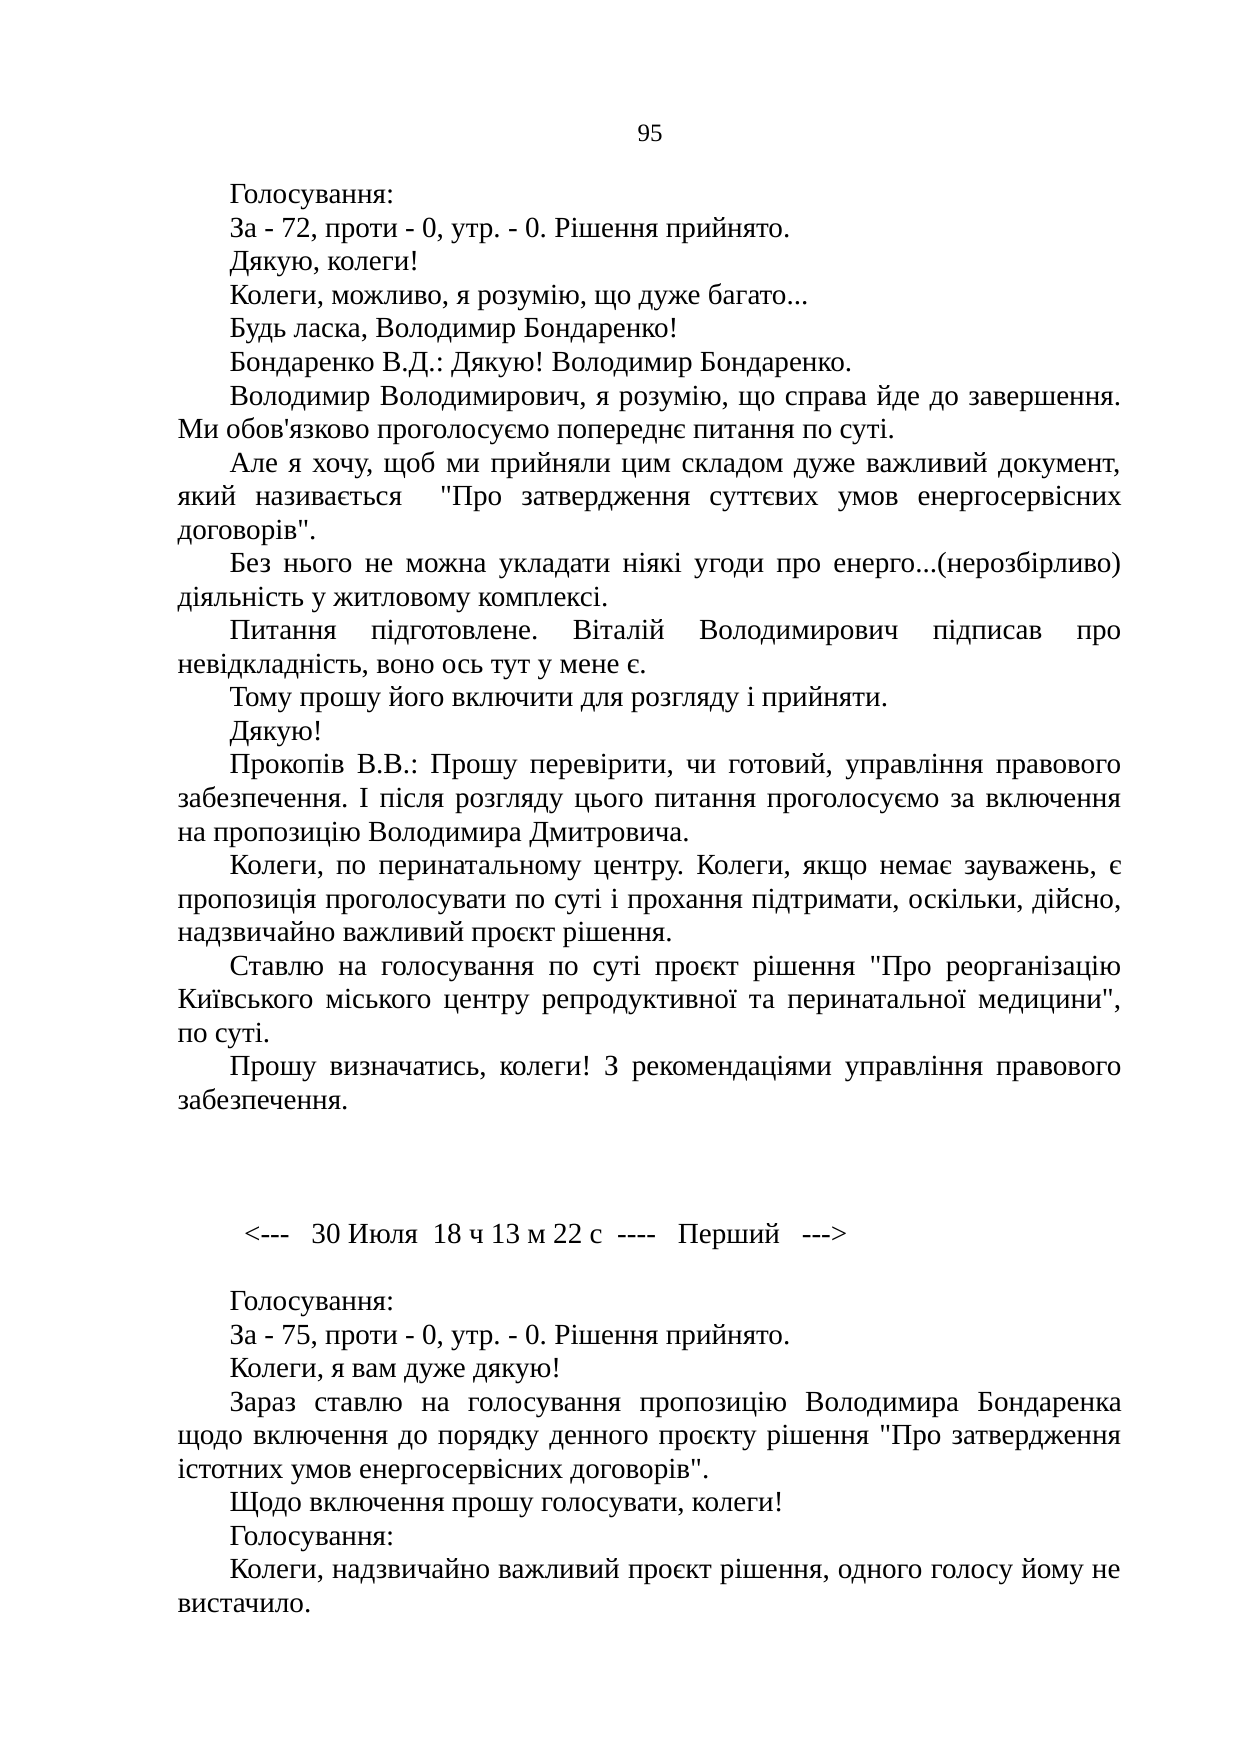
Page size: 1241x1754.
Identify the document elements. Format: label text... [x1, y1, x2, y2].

text Зараз ставлю на голосування пропозицію Володимира Бондаренка щодо включення до порядку денного проєкту рішення "Про затвердження істотних умов енергосервісних договорів". [177, 1384, 1122, 1484]
text Прокопів В.В.: Прошу перевірити, чи готовий, управління правового забезпечення. І після розгляду цього питання проголосуємо за включення на пропозицію Володимира Дмитровича. [177, 747, 1122, 847]
text Бондаренко В.Д.: Дякую! Володимир Бондаренко. [177, 344, 1122, 378]
text Дякую, колеги! [177, 243, 1122, 277]
text Колеги, по перинатальному центру. Колеги, якщо немає зауважень, є пропозиція проголосувати по суті і прохання підтримати, оскільки, дійсно, надзвичайно важливий проєкт рішення. [177, 847, 1122, 948]
text Колеги, надзвичайно важливий проєкт рішення, одного голосу йому не вистачило. [177, 1552, 1122, 1619]
text Ставлю на голосування по суті проєкт рішення "Про реорганізацію Київського міського центру репродуктивної та перинатальної медицини", по суті. [177, 948, 1122, 1048]
text Дякую! [177, 713, 1122, 747]
text За - 72, проти - 0, утр. - 0. Рішення прийнято. [177, 210, 1122, 243]
text Будь ласка, Володимир Бондаренко! [177, 311, 1122, 344]
text Володимир Володимирович, я розумію, що справа йде до завершення. Ми обов'язково проголосуємо попереднє питання по суті. [177, 378, 1122, 445]
text Питання підготовлене. Віталій Володимирович підписав про невідкладність, воно ось тут у мене є. [177, 612, 1122, 679]
text Голосування: [177, 1518, 1122, 1552]
text За - 75, проти - 0, утр. - 0. Рішення прийнято. [177, 1317, 1122, 1350]
text Але я хочу, щоб ми прийняли цим складом дуже важливий документ, який називається "Про затвердження суттєвих умов енергосервісних договорів". [177, 445, 1122, 545]
text Щодо включення прошу голосувати, колеги! [177, 1484, 1122, 1518]
text Без нього не можна укладати ніякі угоди про енерго...(нерозбірливо) діяльність у житловому комплексі. [177, 545, 1122, 612]
text <--- 30 Июля 18 ч 13 м 22 с ---- Перший ---> [177, 1216, 1122, 1250]
text Голосування: [177, 1283, 1122, 1317]
text Колеги, можливо, я розумію, що дуже багато... [177, 277, 1122, 311]
text Колеги, я вам дуже дякую! [177, 1350, 1122, 1384]
text Тому прошу його включити для розгляду і прийняти. [177, 679, 1122, 713]
text Голосування: [177, 176, 1122, 210]
text Прошу визначатись, колеги! З рекомендаціями управління правового забезпечення. [177, 1048, 1122, 1116]
